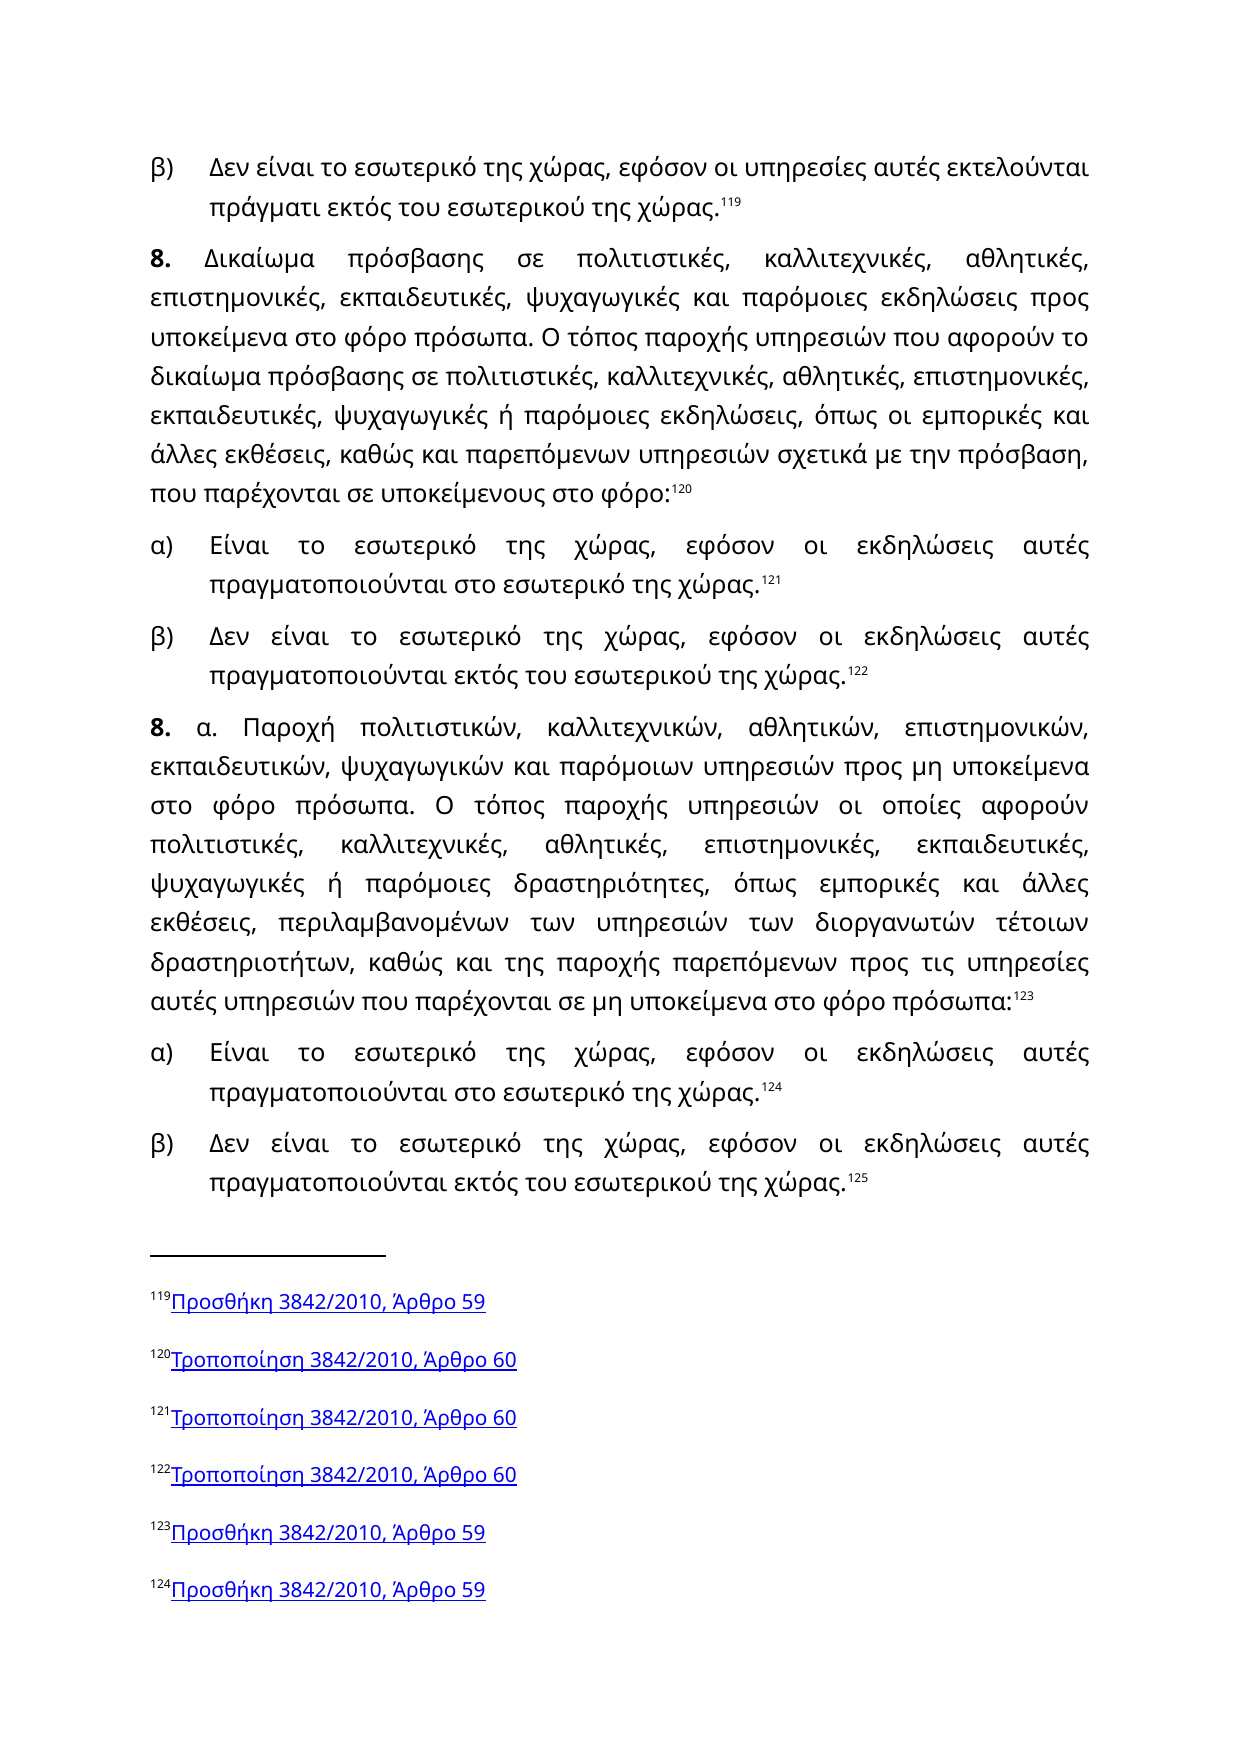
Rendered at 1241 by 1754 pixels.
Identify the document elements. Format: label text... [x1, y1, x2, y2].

list β) Δεν είναι το εσωτερικό της χώρας, εφόσον οι υπηρεσίες αυτές εκτελούνται πράγματι εκτός του εσωτερικού της χώρας. [150, 150, 1090, 223]
text Προσθήκη 3842/2010, Άρθρο 59 [150, 1287, 1090, 1316]
text Τροποποίηση 3842/2010, Άρθρο 60 [150, 1403, 1090, 1431]
text Προσθήκη 3842/2010, Άρθρο 59 [150, 1518, 1090, 1546]
text Τροποποίηση 3842/2010, Άρθρο 60 [150, 1345, 1090, 1373]
list α) Είναι το εσωτερικό της χώρας, εφόσον οι εκδηλώσεις αυτές πραγματοποιούνται στο εσωτερικό της χώρας. [150, 527, 1090, 601]
list β) Δεν είναι το εσωτερικό της χώρας, εφόσον οι εκδηλώσεις αυτές πραγματοποιούνται εκτός του εσωτερικού της χώρας. [150, 1126, 1090, 1199]
text 8. α. Παροχή πολιτιστικών, καλλιτεχνικών, αθλητικών, επιστημονικών, εκπαιδευτικών, ψυχαγωγικών και παρόμοιων υπηρεσιών προς μη υποκείμενα στο φόρο πρόσωπα. Ο τόπος παροχής υπηρεσιών οι οποίες αφορούν πολιτιστικές, καλλιτεχνικές, αθλητικές, επιστημονικές, εκπαιδευτικές, ψυχαγωγικές ή παρόμοιες δραστηριότητες, όπως εμπορικές και άλλες εκθέσεις, περιλαμβανομένων των υπηρεσιών των διοργανωτών τέτοιων δραστηριοτήτων, καθώς και της παροχής παρεπόμενων προς τις υπηρεσίες αυτές υπηρεσιών που παρέχονται σε μη υποκείμενα στο φόρο πρόσωπα: [150, 709, 1090, 1017]
text 8. Δικαίωμα πρόσβασης σε πολιτιστικές, καλλιτεχνικές, αθλητικές, επιστημονικές, εκπαιδευτικές, ψυχαγωγικές και παρόμοιες εκδηλώσεις προς υποκείμενα στο φόρο πρόσωπα. Ο τόπος παροχής υπηρεσιών που αφορούν το δικαίωμα πρόσβασης σε πολιτιστικές, καλλιτεχνικές, αθλητικές, επιστημονικές, εκπαιδευτικές, ψυχαγωγικές ή παρόμοιες εκδηλώσεις, όπως οι εμπορικές και άλλες εκθέσεις, καθώς και παρεπόμενων υπηρεσιών σχετικά με την πρόσβαση, που παρέχονται σε υποκείμενους στο φόρο: [150, 241, 1090, 510]
list α) Είναι το εσωτερικό της χώρας, εφόσον οι εκδηλώσεις αυτές πραγματοποιούνται στο εσωτερικό της χώρας. [150, 1035, 1090, 1108]
list β) Δεν είναι το εσωτερικό της χώρας, εφόσον οι εκδηλώσεις αυτές πραγματοποιούνται εκτός του εσωτερικού της χώρας. [150, 618, 1090, 692]
text Προσθήκη 3842/2010, Άρθρο 59 [150, 1576, 1090, 1604]
text Τροποποίηση 3842/2010, Άρθρο 60 [150, 1460, 1090, 1489]
